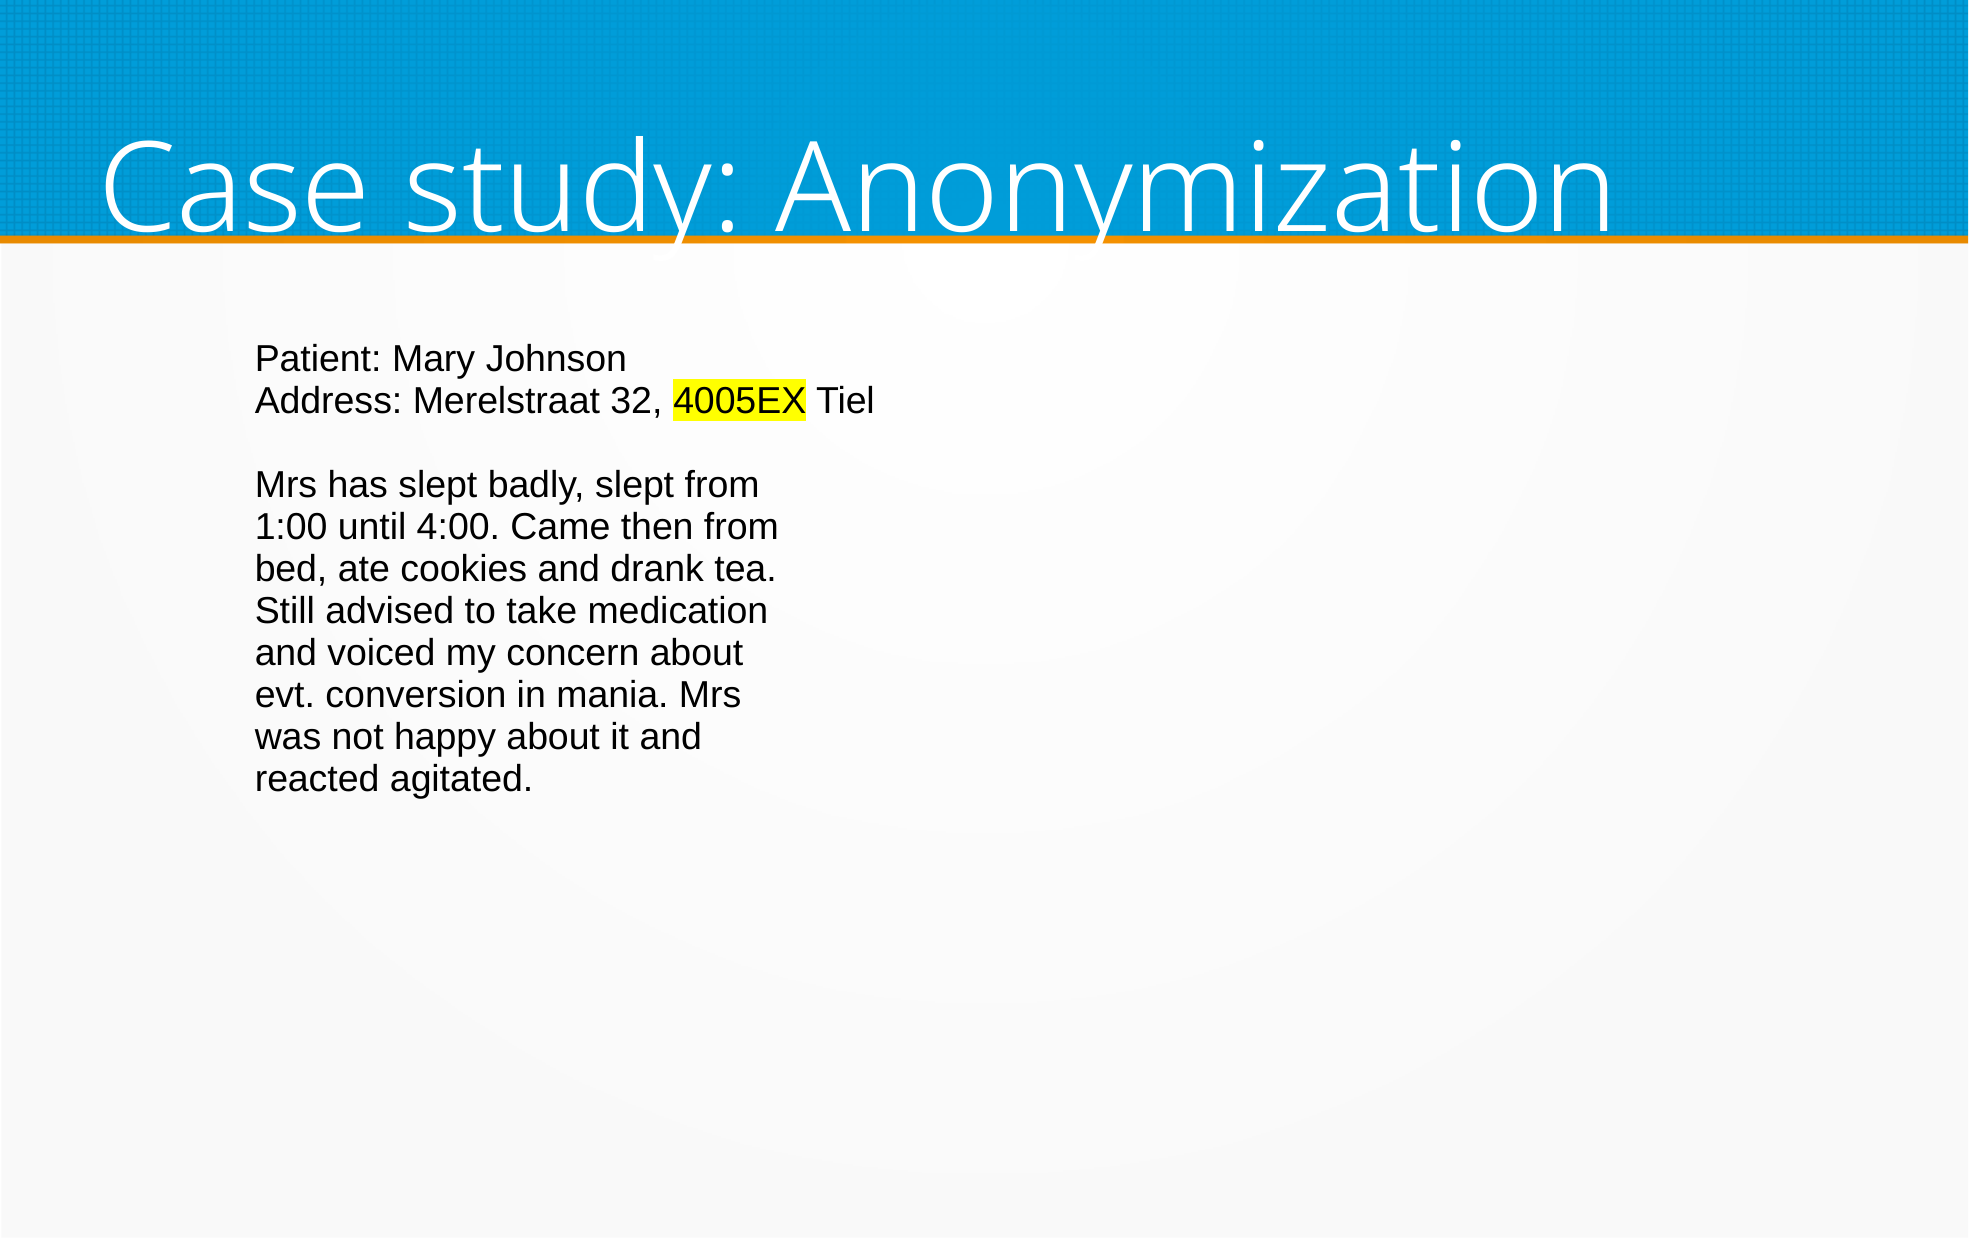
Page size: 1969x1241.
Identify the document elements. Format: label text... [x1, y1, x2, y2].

text_box Patient: Mary Johnson Address: Merelstraat 32, 4005EX Tiel Mrs has slept badly, slept from 1:00 until 4:00. Came then from bed, ate cookies and drank tea. Still advised to take medication and voiced my concern about evt. conversion in mania. Mrs was not happy about it and reacted agitated. [240, 330, 991, 807]
picture [0, 236, 1969, 1241]
title Case study: Anonymization [98, 49, 1870, 257]
